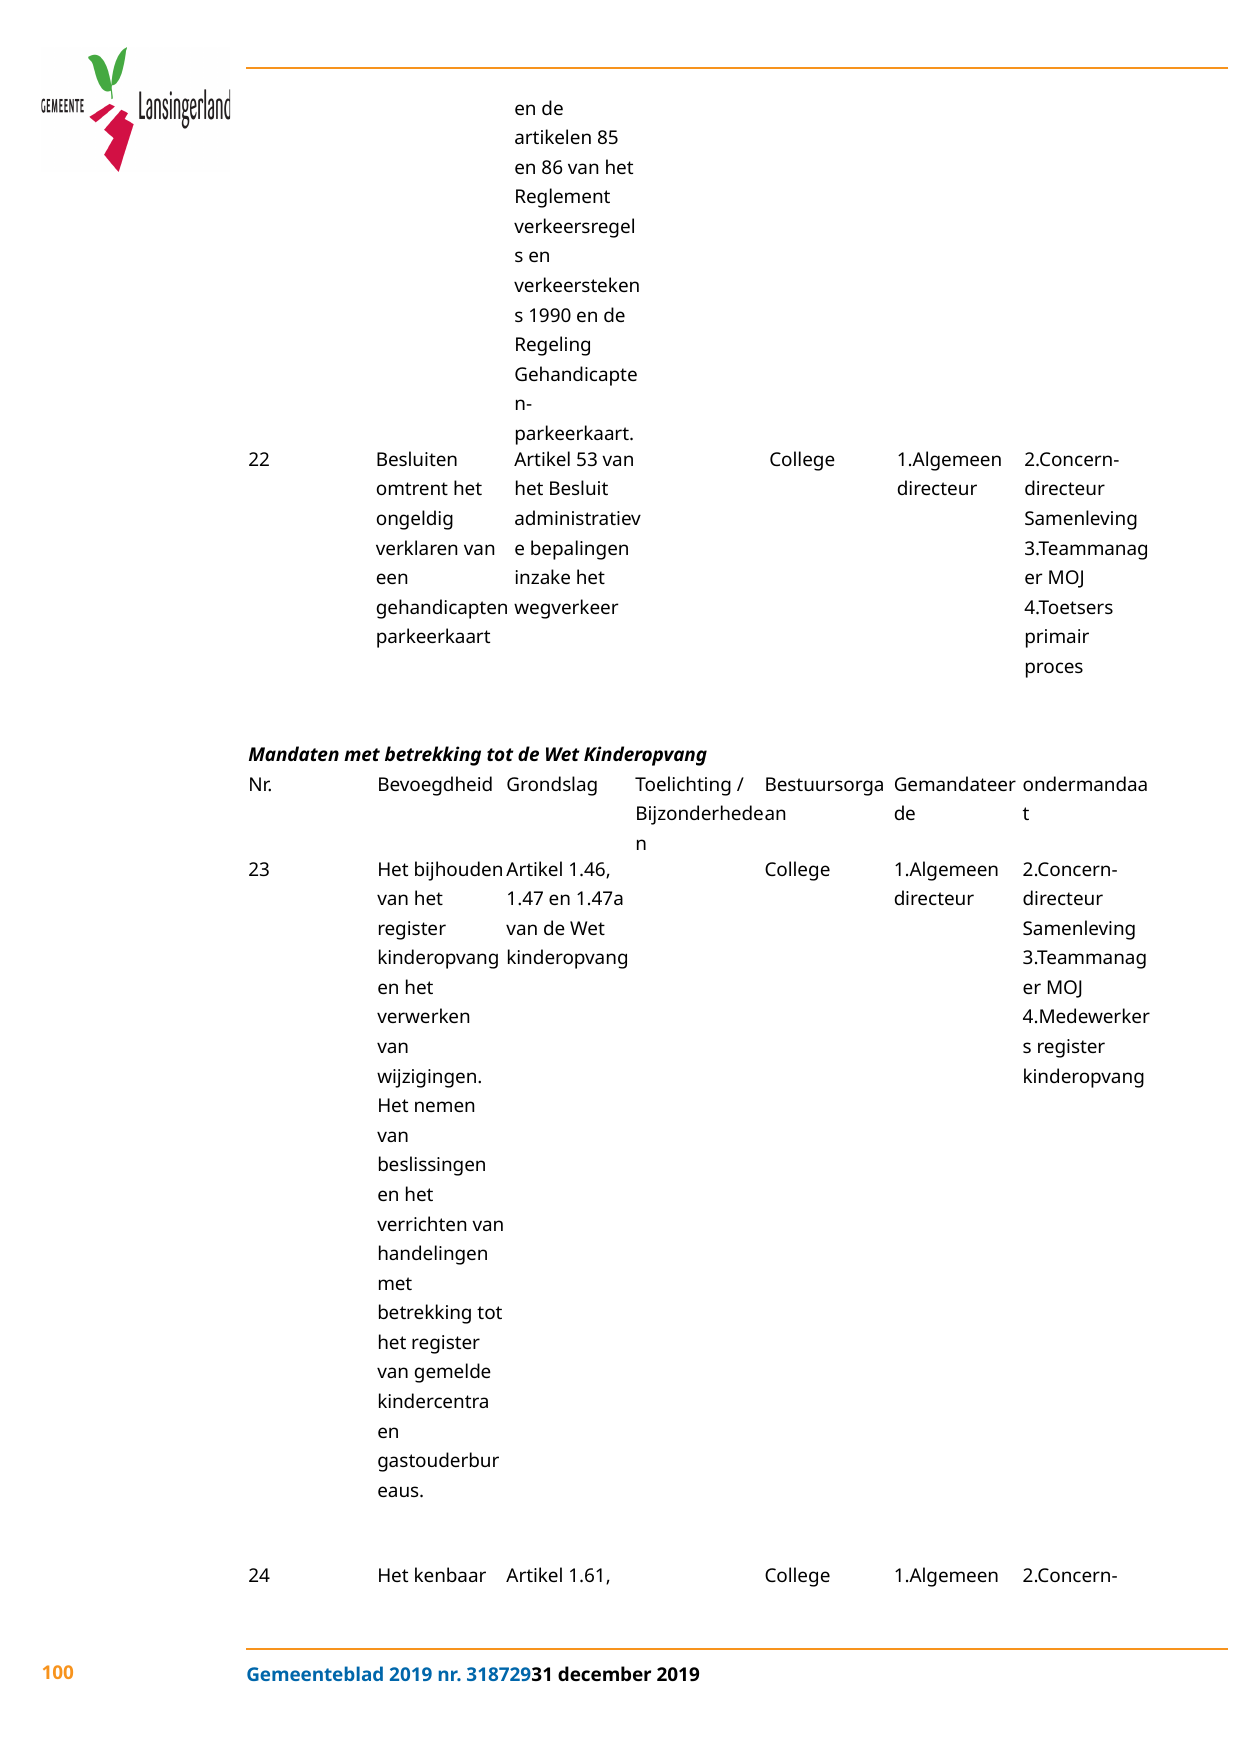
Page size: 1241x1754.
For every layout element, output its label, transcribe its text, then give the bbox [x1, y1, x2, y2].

table_cell 24 [248, 1562, 377, 1588]
table_cell [897, 95, 1024, 446]
table_cell College [764, 856, 893, 1562]
table_header Gemandateerde [894, 771, 1022, 856]
table_cell 23 [248, 856, 377, 1562]
table_cell 1.Algemeen directeur [897, 446, 1024, 708]
table_cell Artikel 53 van het Besluit administratieve bepalingen inzake het wegverkeer [514, 446, 642, 708]
table_header Nr. [248, 771, 377, 856]
table_cell 2.Concern-directeur Samenleving 3.Teammanager MOJ 4.Medewerkers register kinderopvang [1023, 856, 1152, 1562]
table_cell [769, 95, 897, 446]
table_cell [642, 95, 769, 446]
table_cell Het kenbaar [377, 1562, 506, 1588]
table_cell [1024, 95, 1152, 446]
table_header Bevoegdheid [377, 771, 506, 856]
table_cell 2.Concern- [1023, 1562, 1152, 1588]
table_cell [635, 1562, 764, 1588]
table_cell [248, 95, 376, 446]
table_cell en de artikelen 85 en 86 van het Reglement verkeersregels en verkeerstekens 1990 en de Regeling Gehandicapten-parkeerkaart. [514, 95, 642, 446]
table_cell Artikel 1.46, 1.47 en 1.47a van de Wet kinderopvang [506, 856, 635, 1562]
table_cell 22 [248, 446, 376, 708]
picture [41, 47, 231, 172]
table_header Toelichting / Bijzonderheden [635, 771, 764, 856]
table_cell 1.Algemeen [894, 1562, 1022, 1588]
table_cell College [764, 1562, 893, 1588]
table_header ondermandaat [1023, 771, 1152, 856]
table_cell [376, 95, 514, 446]
text Mandaten met betrekking tot de Wet Kinderopvang [248, 741, 1152, 767]
table_header Grondslag [506, 771, 635, 856]
table_cell Artikel 1.61, [506, 1562, 635, 1588]
table_cell 2.Concern-directeur Samenleving 3.Teammanager MOJ 4.Toetsers primair proces [1024, 446, 1152, 708]
table_cell Besluiten omtrent het ongeldig verklaren van een gehandicaptenparkeerkaart [376, 446, 514, 708]
table_cell Het bijhouden van het register kinderopvang en het verwerken van wijzigingen. Het nemen van beslissingen en het verrichten van handelingen met betrekking tot het register van gemelde kindercentra en gastouderbureaus. [377, 856, 506, 1562]
table_cell [635, 856, 764, 1562]
table_cell [642, 446, 769, 708]
table_cell College [769, 446, 897, 708]
table_cell 1.Algemeen directeur [894, 856, 1022, 1562]
table_header Bestuursorgaan [764, 771, 893, 856]
